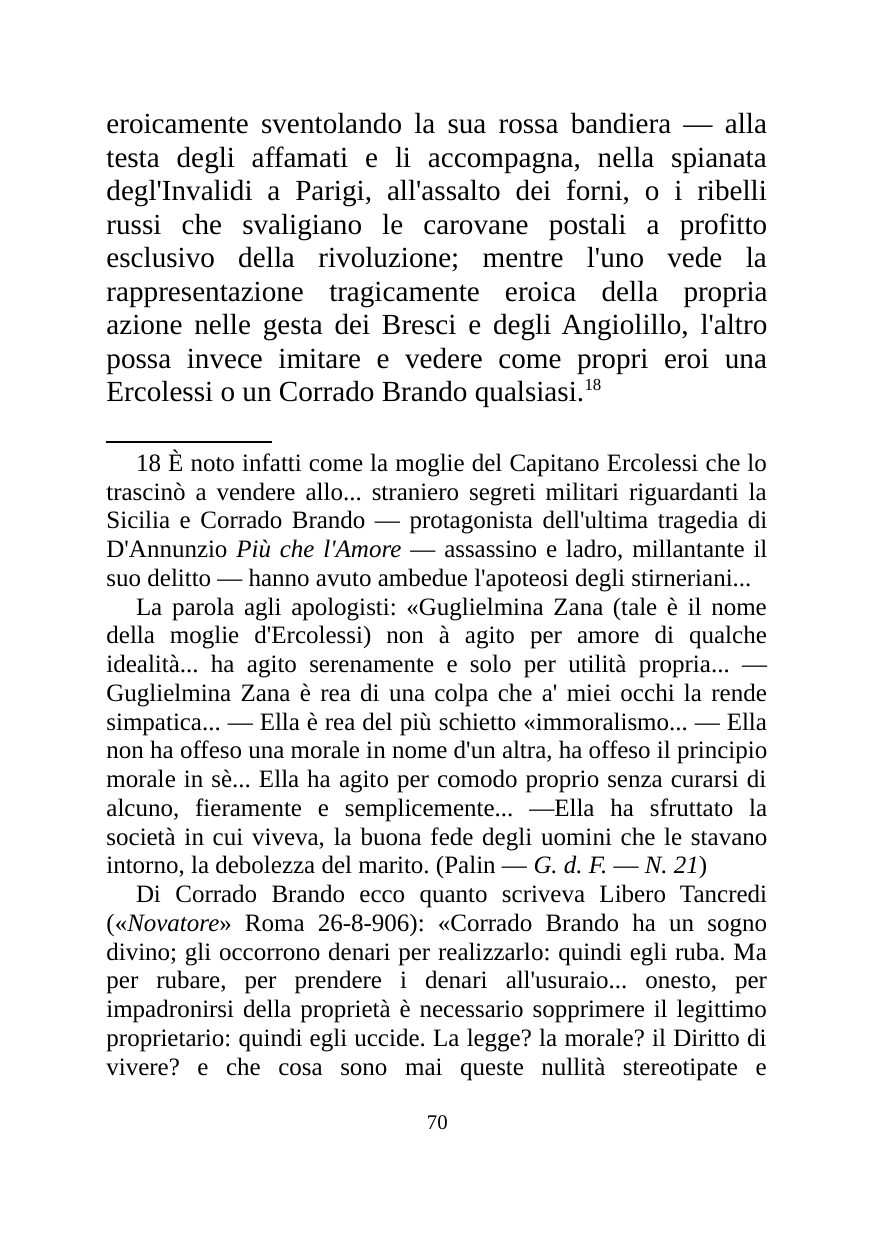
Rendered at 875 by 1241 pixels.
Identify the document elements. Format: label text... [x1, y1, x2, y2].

text Di Corrado Brando ecco quanto scriveva Libero Tancredi («Novatore» Roma 26-8-906): «Corrado Brando ha un sogno divino; gli occorrono denari per realizzarlo: quindi egli ruba. Ma per rubare, per prendere i denari all'usuraio... onesto, per impadronirsi della proprietà è necessario sopprimere il legittimo proprietario: quindi egli uccide. La legge? la morale? il Diritto di vivere? e che cosa sono mai queste nullità stereotipate e [106, 879, 768, 1080]
text È noto infatti come la moglie del Capitano Ercolessi che lo trascinò a vendere allo... straniero segreti militari riguardanti la Sicilia e Corrado Brando — protagonista dell'ultima tragedia di D'Annunzio Più che l'Amore — assassino e ladro, millantante il suo delitto — hanno avuto ambedue l'apoteosi degli stirneriani... [106, 448, 768, 592]
text eroicamente sventolando la sua rossa bandiera — alla testa degli affamati e li accompagna, nella spianata degl'Invalidi a Parigi, all'assalto dei forni, o i ribelli russi che svaligiano le carovane postali a profitto esclusivo della rivoluzione; mentre l'uno vede la rappresentazione tragicamente eroica della propria azione nelle gesta dei Bresci e degli Angiolillo, l'altro possa invece imitare e vedere come propri eroi una Ercolessi o un Corrado Brando qualsiasi. [106, 106, 768, 408]
text La parola agli apologisti: «Guglielmina Zana (tale è il nome della moglie d'Ercolessi) non à agito per amore di qualche idealità... ha agito serenamente e solo per utilità propria... — Guglielmina Zana è rea di una colpa che a' miei occhi la rende simpatica... — Ella è rea del più schietto «immoralismo... — Ella non ha offeso una morale in nome d'un altra, ha offeso il principio morale in sè... Ella ha agito per comodo proprio senza curarsi di alcuno, fieramente e semplicemente... —Ella ha sfruttato la società in cui viveva, la buona fede degli uomini che le stavano intorno, la debolezza del marito. (Palin — G. d. F. — N. 21) [106, 592, 768, 879]
